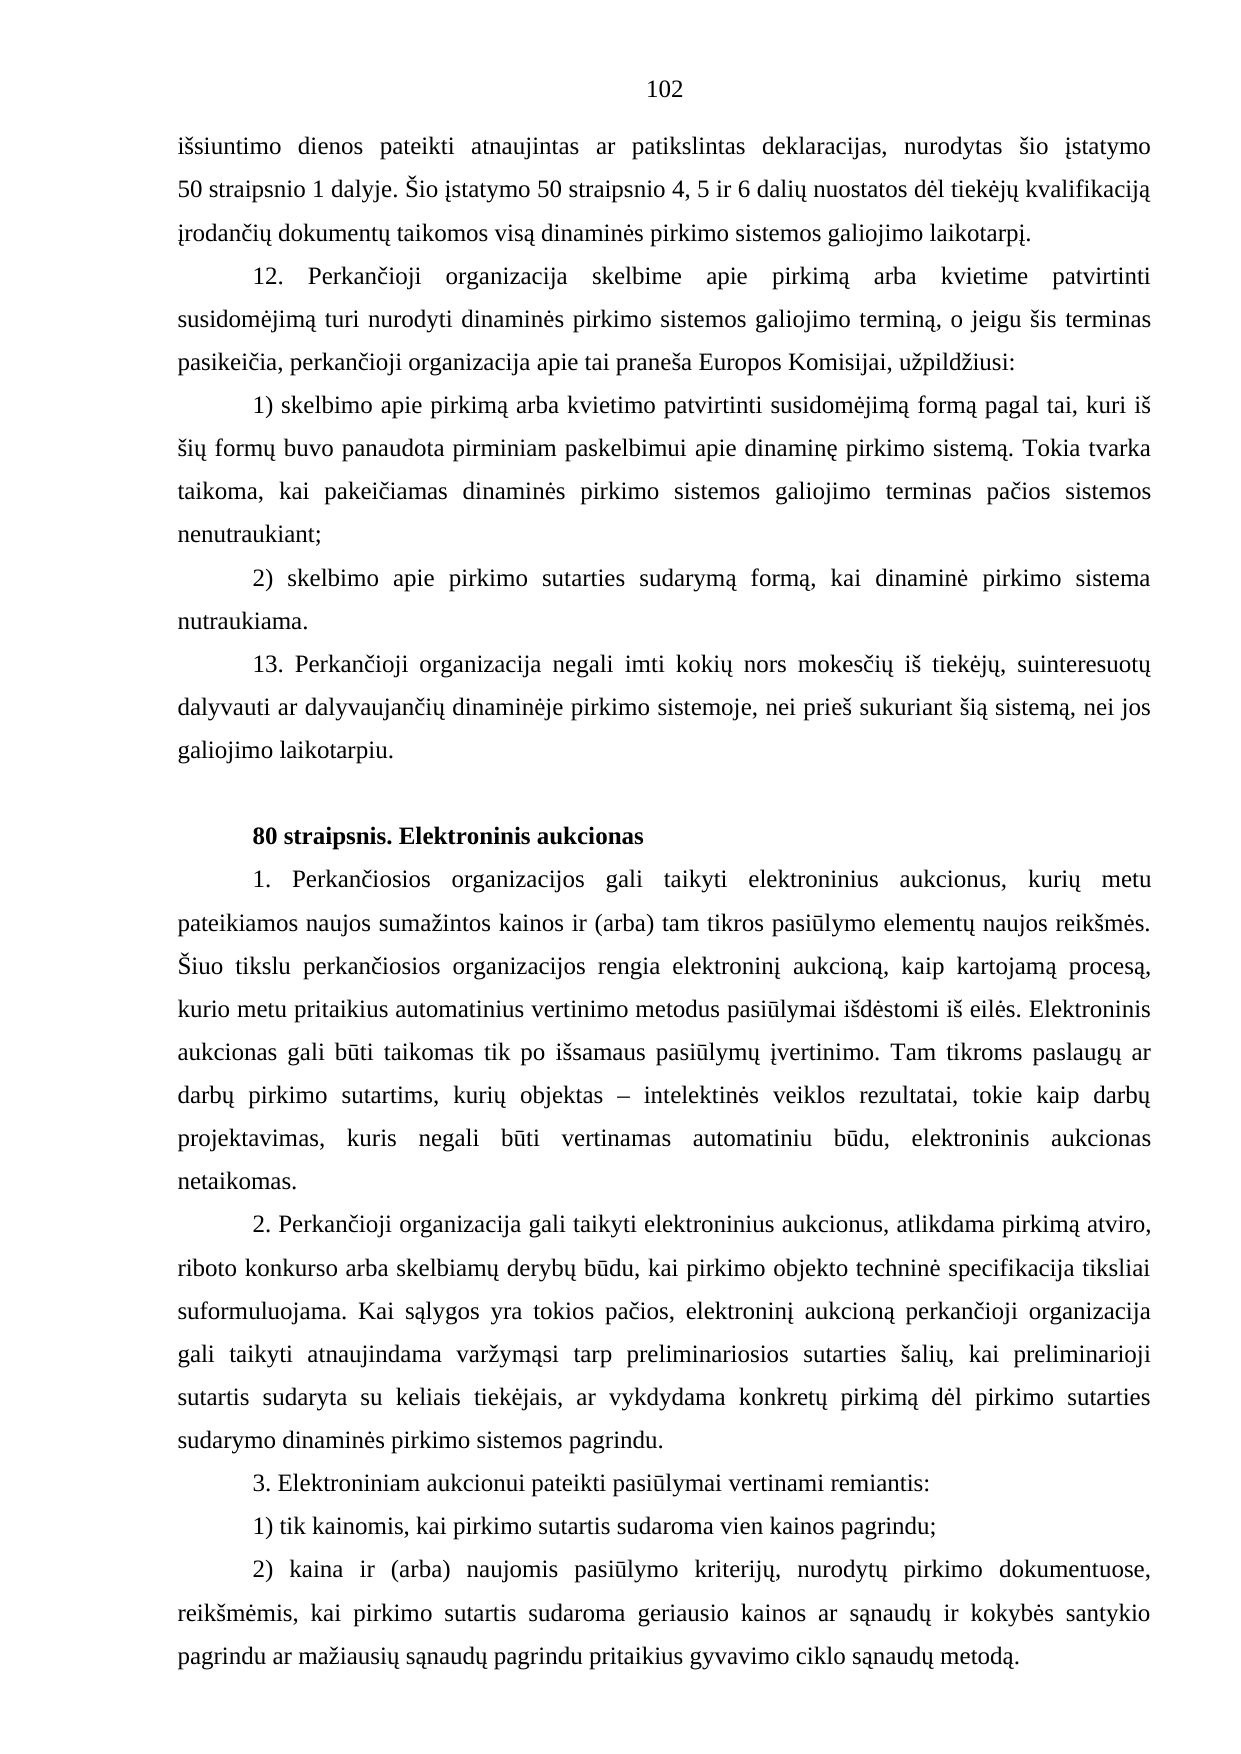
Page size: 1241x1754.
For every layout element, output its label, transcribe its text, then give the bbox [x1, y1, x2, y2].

text 12. Perkančioji organizacija skelbime apie pirkimą arba kvietime patvirtinti susidomėjimą turi nurodyti dinaminės pirkimo sistemos galiojimo terminą, o jeigu šis terminas pasikeičia, perkančioji organizacija apie tai praneša Europos Komisijai, užpildžiusi: [177, 261, 1152, 376]
text 2) skelbimo apie pirkimo sutarties sudarymą formą, kai dinaminė pirkimo sistema nutraukiama. [177, 563, 1152, 634]
text 3. Elektroniniam aukcionui pateikti pasiūlymai vertinami remiantis: [177, 1468, 1152, 1497]
text 1) skelbimo apie pirkimą arba kvietimo patvirtinti susidomėjimą formą pagal tai, kuri iš šių formų buvo panaudota pirminiam paskelbimui apie dinaminę pirkimo sistemą. Tokia tvarka taikoma, kai pakeičiamas dinaminės pirkimo sistemos galiojimo terminas pačios sistemos nenutraukiant; [177, 390, 1152, 548]
text 13. Perkančioji organizacija negali imti kokių nors mokesčių iš tiekėjų, suinteresuotų dalyvauti ar dalyvaujančių dinaminėje pirkimo sistemoje, nei prieš sukuriant šią sistemą, nei jos galiojimo laikotarpiu. [177, 649, 1152, 764]
text išsiuntimo dienos pateikti atnaujintas ar patikslintas deklaracijas, nurodytas šio įstatymo 50 straipsnio 1 dalyje. Šio įstatymo 50 straipsnio 4, 5 ir 6 dalių nuostatos dėl tiekėjų kvalifikaciją įrodančių dokumentų taikomos visą dinaminės pirkimo sistemos galiojimo laikotarpį. [177, 131, 1152, 246]
text 2. Perkančioji organizacija gali taikyti elektroninius aukcionus, atlikdama pirkimą atviro, riboto konkurso arba skelbiamų derybų būdu, kai pirkimo objekto techninė specifikacija tiksliai suformuluojama. Kai sąlygos yra tokios pačios, elektroninį aukcioną perkančioji organizacija gali taikyti atnaujindama varžymąsi tarp preliminariosios sutarties šalių, kai preliminarioji sutartis sudaryta su keliais tiekėjais, ar vykdydama konkretų pirkimą dėl pirkimo sutarties sudarymo dinaminės pirkimo sistemos pagrindu. [177, 1209, 1152, 1454]
text 1) tik kainomis, kai pirkimo sutartis sudaroma vien kainos pagrindu; [177, 1511, 1152, 1540]
text 80 straipsnis. Elektroninis aukcionas [177, 821, 1152, 850]
text 2) kaina ir (arba) naujomis pasiūlymo kriterijų, nurodytų pirkimo dokumentuose, reikšmėmis, kai pirkimo sutartis sudaroma geriausio kainos ar sąnaudų ir kokybės santykio pagrindu ar mažiausių sąnaudų pagrindu pritaikius gyvavimo ciklo sąnaudų metodą. [177, 1554, 1152, 1669]
text 1. Perkančiosios organizacijos gali taikyti elektroninius aukcionus, kurių metu pateikiamos naujos sumažintos kainos ir (arba) tam tikros pasiūlymo elementų naujos reikšmės. Šiuo tikslu perkančiosios organizacijos rengia elektroninį aukcioną, kaip kartojamą procesą, kurio metu pritaikius automatinius vertinimo metodus pasiūlymai išdėstomi iš eilės. Elektroninis aukcionas gali būti taikomas tik po išsamaus pasiūlymų įvertinimo. Tam tikroms paslaugų ar darbų pirkimo sutartims, kurių objektas – intelektinės veiklos rezultatai, tokie kaip darbų projektavimas, kuris negali būti vertinamas automatiniu būdu, elektroninis aukcionas netaikomas. [177, 864, 1152, 1195]
